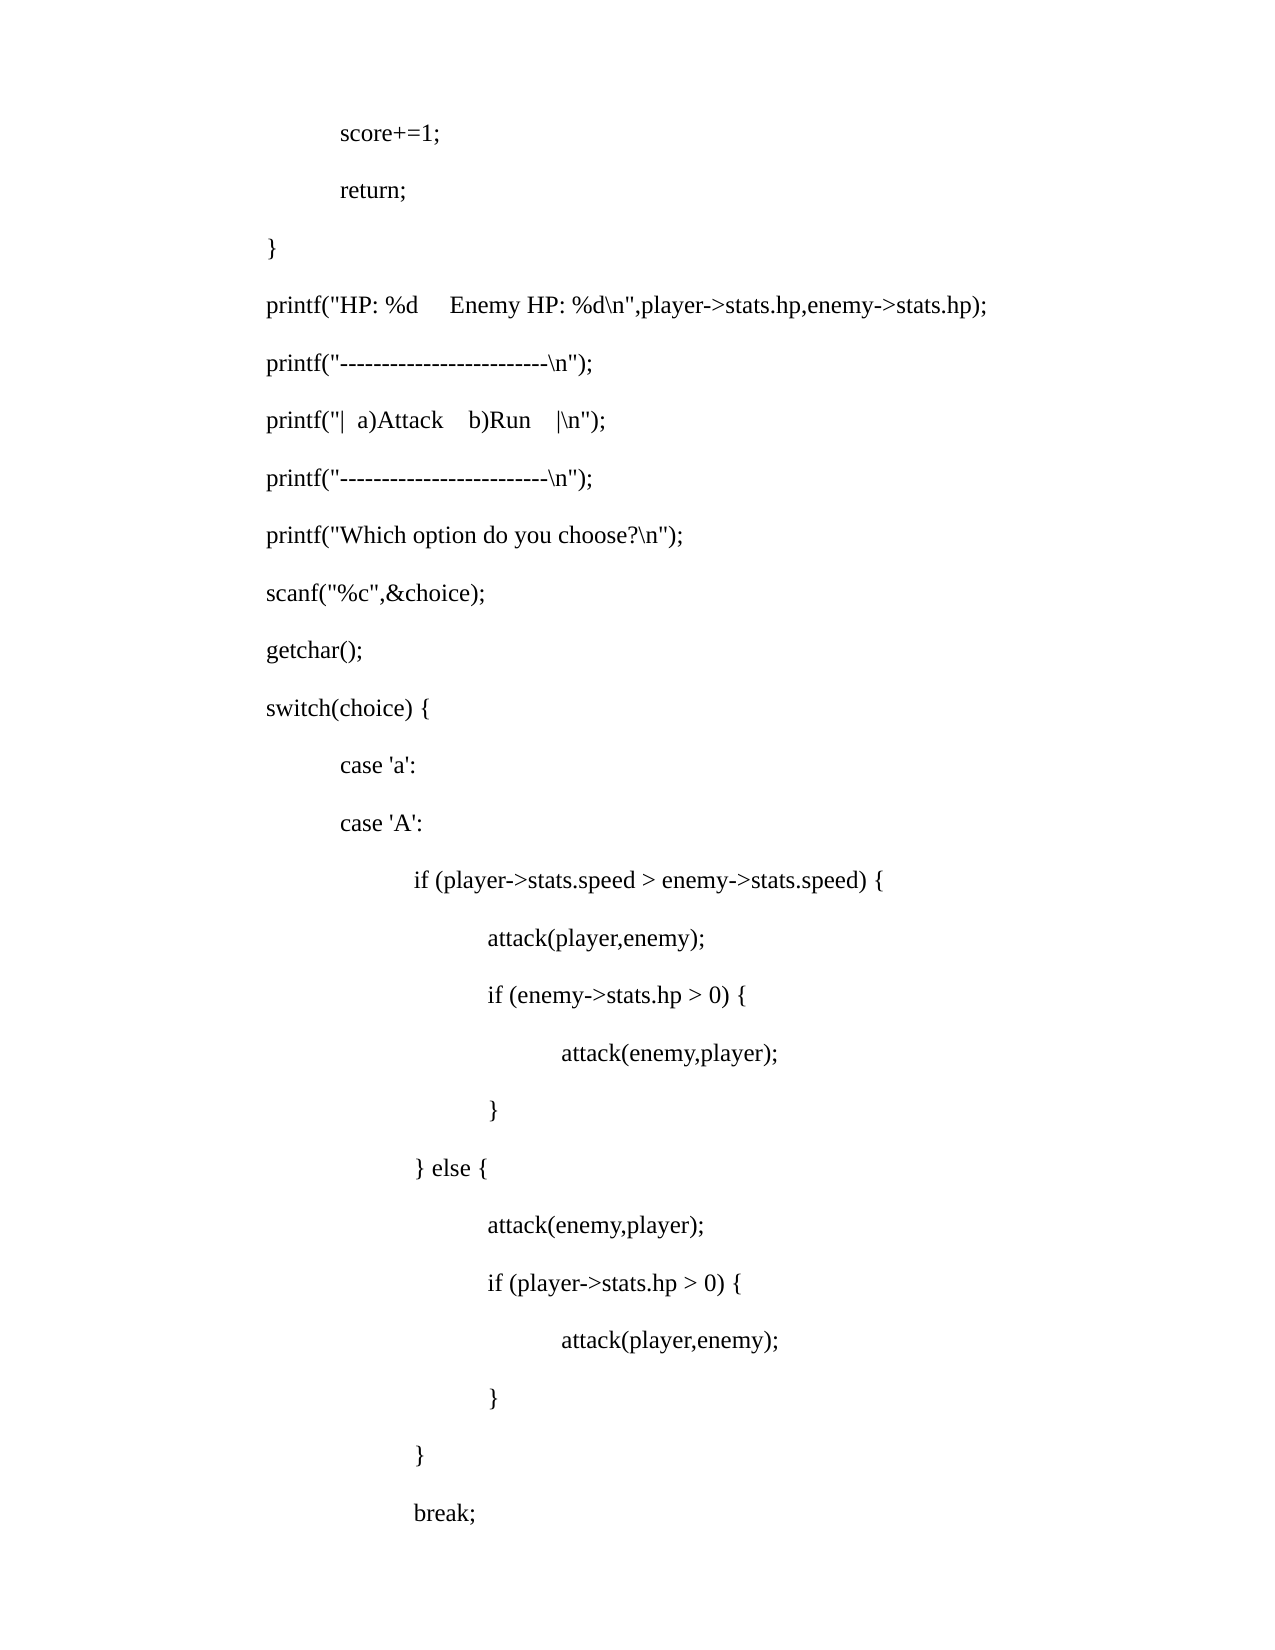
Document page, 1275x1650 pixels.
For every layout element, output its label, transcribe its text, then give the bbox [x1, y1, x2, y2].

text break; [118, 1498, 1157, 1527]
text printf("Which option do you choose?\n"); [118, 521, 1157, 549]
text printf("HP: %d Enemy HP: %d\n",player->stats.hp,enemy->stats.hp); [118, 291, 1157, 319]
text if (player->stats.speed > enemy->stats.speed) { [118, 866, 1157, 894]
text } [118, 1383, 1157, 1412]
text attack(player,enemy); [118, 923, 1157, 952]
text printf("-------------------------\n"); [118, 348, 1157, 377]
text printf("| a)Attack b)Run |\n"); [118, 406, 1157, 434]
text case 'a': [118, 751, 1157, 779]
text } [118, 233, 1157, 262]
text if (enemy->stats.hp > 0) { [118, 981, 1157, 1009]
text scanf("%c",&choice); [118, 578, 1157, 607]
text getchar(); [118, 636, 1157, 664]
text } [118, 1441, 1157, 1469]
text return; [118, 176, 1157, 204]
text attack(player,enemy); [118, 1326, 1157, 1354]
text case 'A': [118, 808, 1157, 837]
text switch(choice) { [118, 693, 1157, 722]
text } else { [118, 1153, 1157, 1182]
text printf("-------------------------\n"); [118, 463, 1157, 492]
text if (player->stats.hp > 0) { [118, 1268, 1157, 1297]
text attack(enemy,player); [118, 1211, 1157, 1239]
text attack(enemy,player); [118, 1038, 1157, 1067]
text } [118, 1096, 1157, 1124]
text score+=1; [118, 118, 1157, 147]
